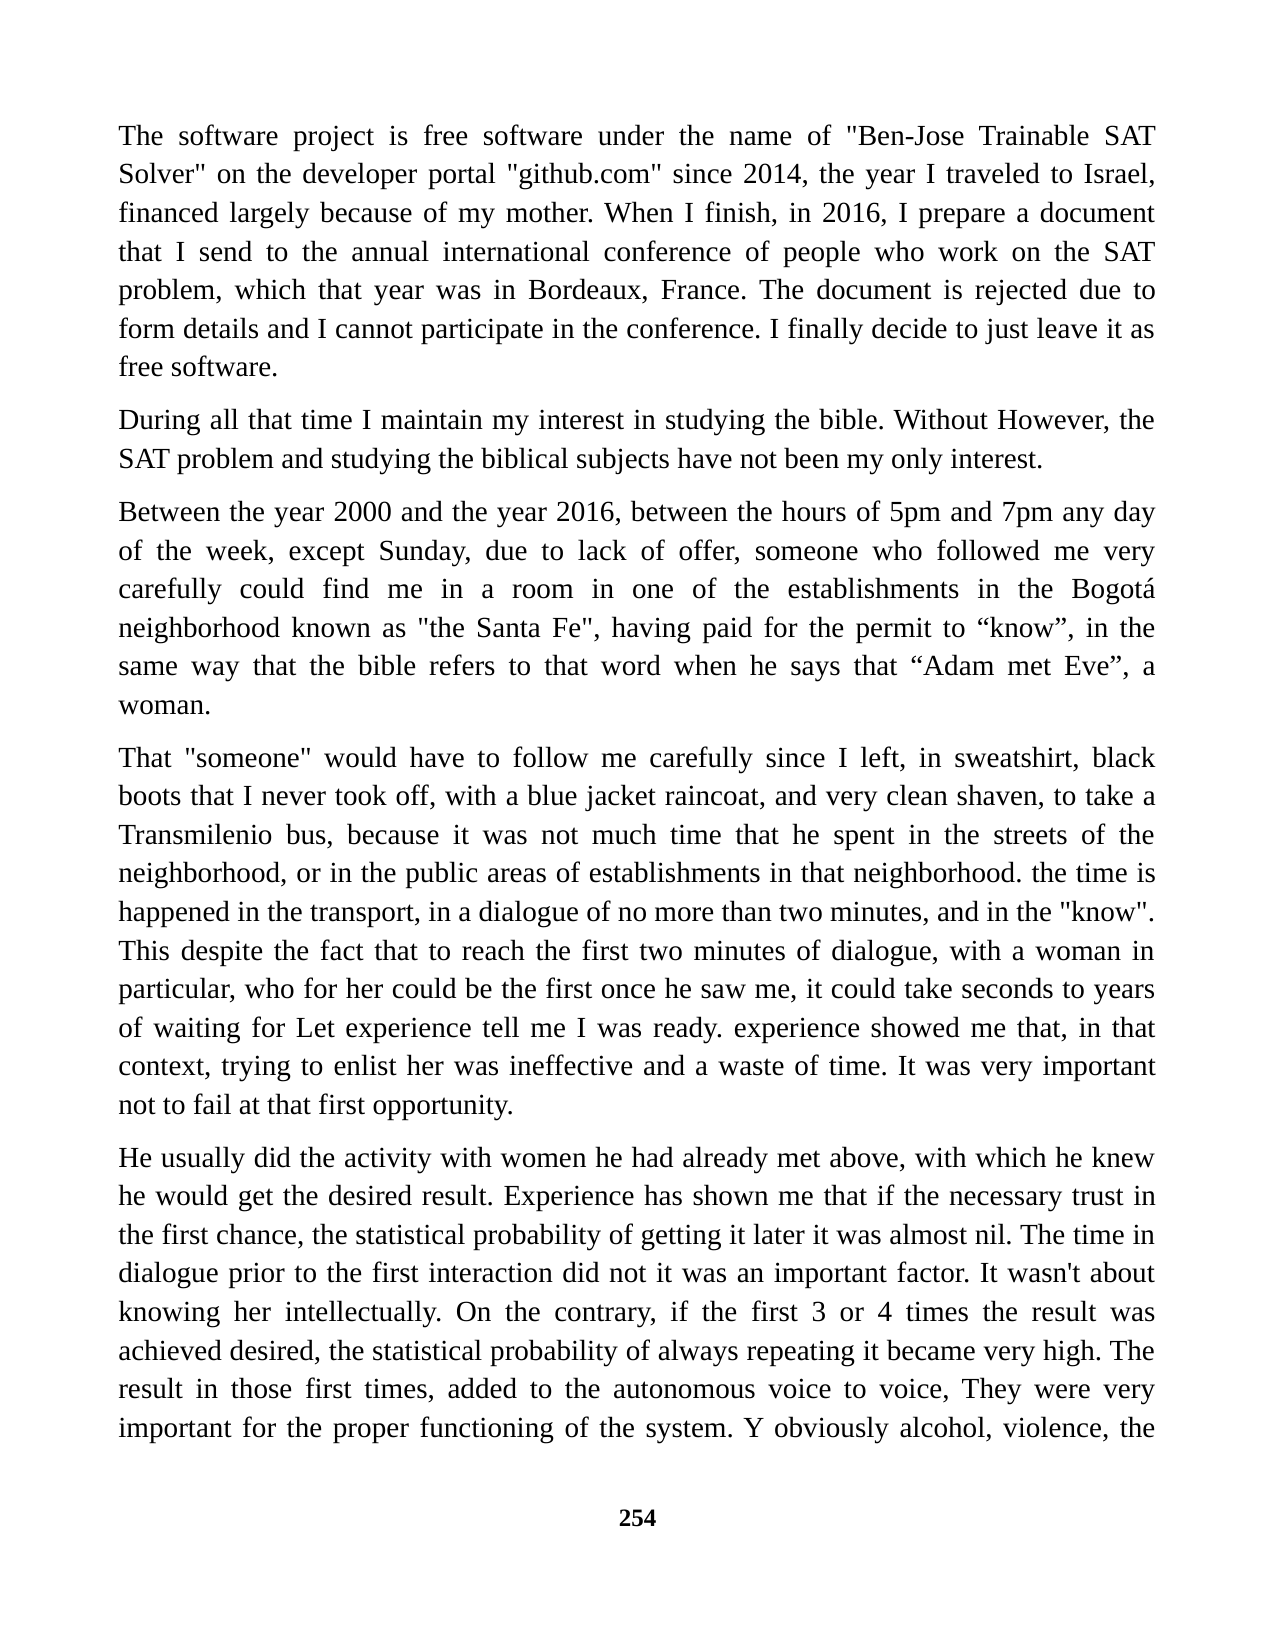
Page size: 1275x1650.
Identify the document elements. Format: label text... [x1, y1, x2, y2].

text Between the year 2000 and the year 2016, between the hours of 5pm and 7pm any day of the week, except Sunday, due to lack of offer, someone who followed me very carefully could find me in a room in one of the establishments in the Bogotá neighborhood known as "the Santa Fe", having paid for the permit to “know”, in the same way that the bible refers to that word when he says that “Adam met Eve”, a woman. [118, 494, 1157, 720]
text The software project is free software under the name of "Ben-Jose Trainable SAT Solver" on the developer portal "github.com" since 2014, the year I traveled to Israel, financed largely because of my mother. When I finish, in 2016, I prepare a document that I send to the annual international conference of people who work on the SAT problem, which that year was in Bordeaux, France. The document is rejected due to form details and I cannot participate in the conference. I finally decide to just leave it as free software. [118, 118, 1157, 383]
text He usually did the activity with women he had already met above, with which he knew he would get the desired result. Experience has shown me that if the necessary trust in the first chance, the statistical probability of getting it later it was almost nil. The time in dialogue prior to the first interaction did not it was an important factor. It wasn't about knowing her intellectually. On the contrary, if the first 3 or 4 times the result was achieved desired, the statistical probability of always repeating it became very high. The result in those first times, added to the autonomous voice to voice, They were very important for the proper functioning of the system. Y obviously alcohol, violence, the [118, 1140, 1157, 1443]
text That "someone" would have to follow me carefully since I left, in sweatshirt, black boots that I never took off, with a blue jacket raincoat, and very clean shaven, to take a Transmilenio bus, because it was not much time that he spent in the streets of the neighborhood, or in the public areas of establishments in that neighborhood. the time is happened in the transport, in a dialogue of no more than two minutes, and in the "know". This despite the fact that to reach the first two minutes of dialogue, with a woman in particular, who for her could be the first once he saw me, it could take seconds to years of waiting for Let experience tell me I was ready. experience showed me that, in that context, trying to enlist her was ineffective and a waste of time. It was very important not to fail at that first opportunity. [118, 740, 1157, 1120]
text During all that time I maintain my interest in studying the bible. Without However, the SAT problem and studying the biblical subjects have not been my only interest. [118, 402, 1157, 474]
